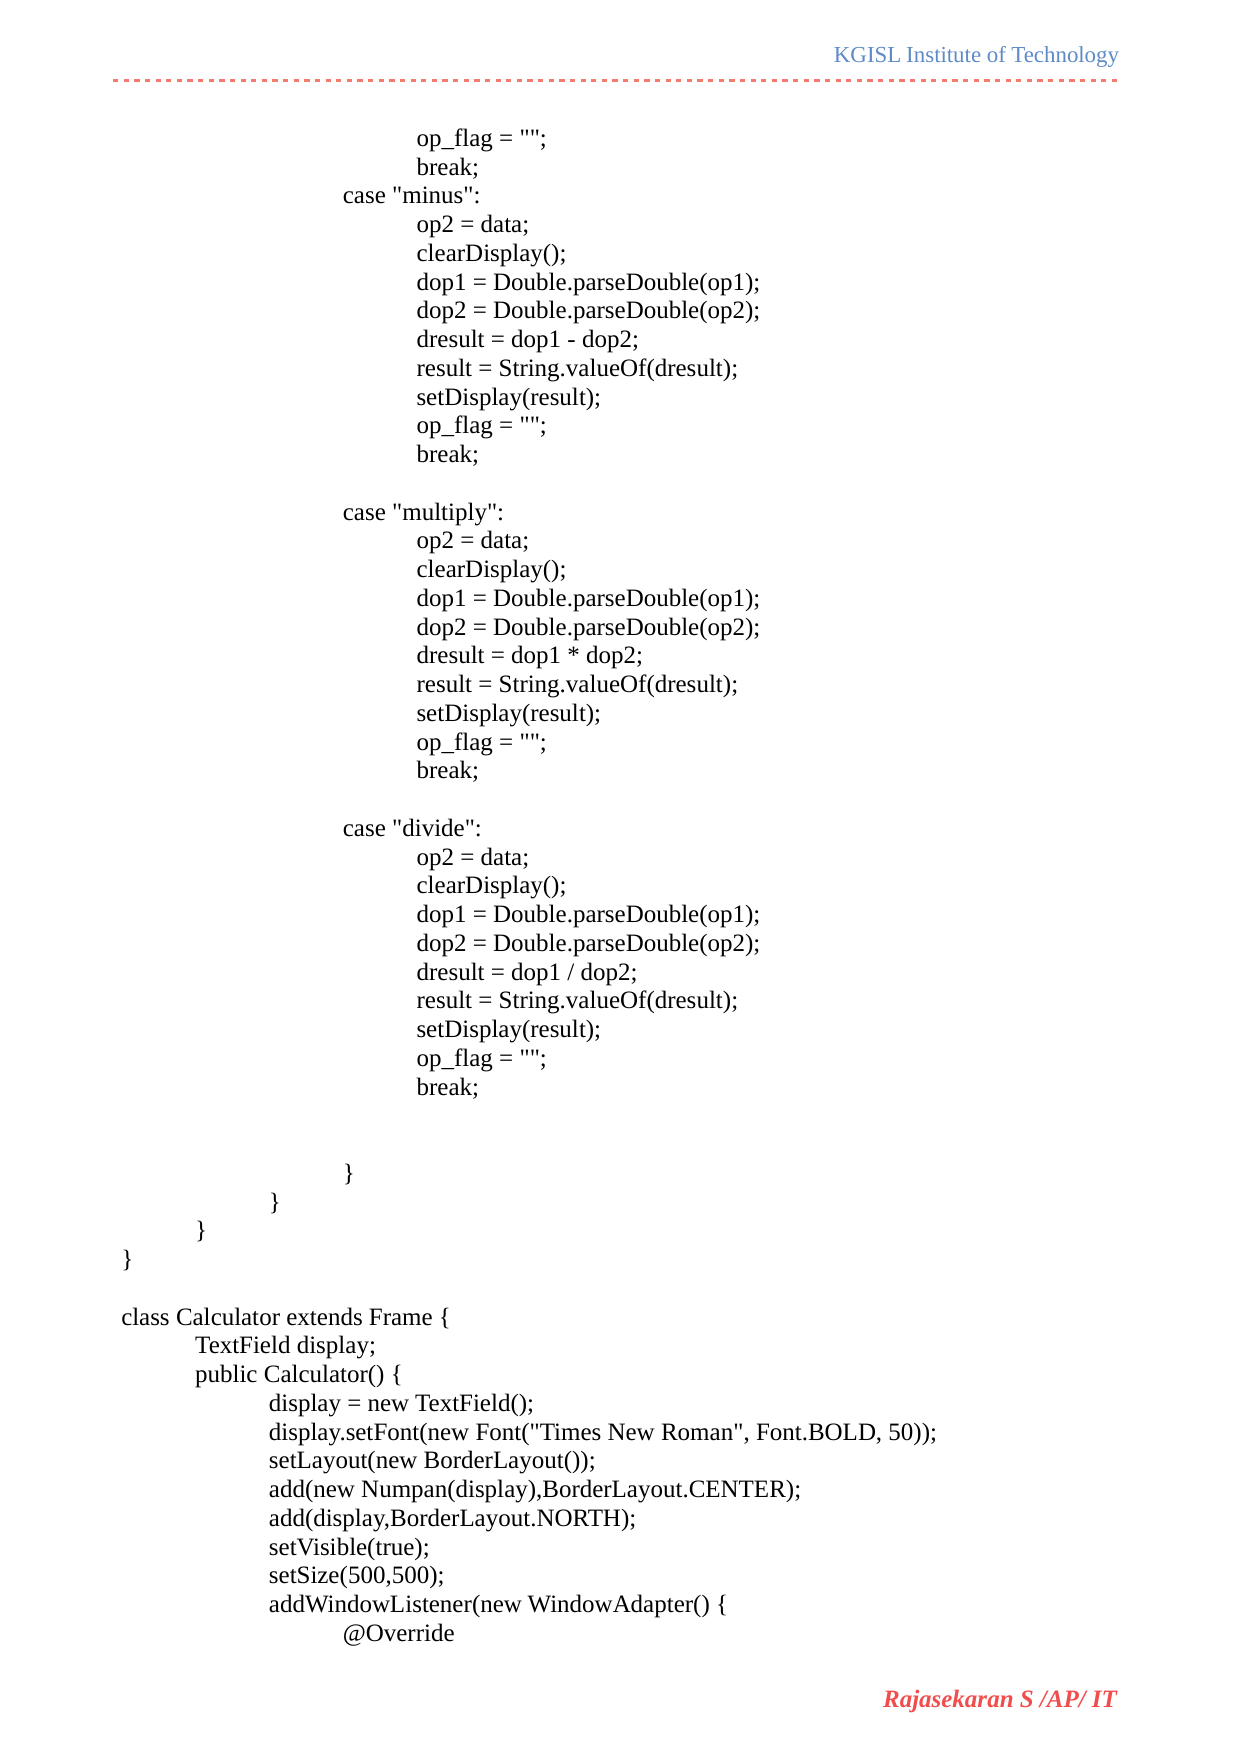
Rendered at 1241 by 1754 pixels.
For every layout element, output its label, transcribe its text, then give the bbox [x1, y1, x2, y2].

text op2 = data; [121, 842, 1119, 870]
text setSize(500,500); [121, 1560, 1119, 1589]
text case "minus": [121, 180, 1119, 209]
text clearDisplay(); [121, 238, 1119, 267]
text add(display,BorderLayout.NORTH); [121, 1503, 1119, 1532]
text setLayout(new BorderLayout()); [121, 1445, 1119, 1474]
text setVisible(true); [121, 1532, 1119, 1560]
text dop1 = Double.parseDouble(op1); [121, 267, 1119, 295]
text op_flag = ""; [121, 1043, 1119, 1072]
text op_flag = ""; [121, 123, 1119, 152]
text dop2 = Double.parseDouble(op2); [121, 295, 1119, 324]
text @Override [121, 1618, 1119, 1647]
text } [121, 1215, 1119, 1244]
text display = new TextField(); [121, 1388, 1119, 1417]
text break; [121, 1072, 1119, 1100]
text op_flag = ""; [121, 727, 1119, 755]
text TextField display; [121, 1330, 1119, 1359]
text dop2 = Double.parseDouble(op2); [121, 928, 1119, 957]
text add(new Numpan(display),BorderLayout.CENTER); [121, 1474, 1119, 1503]
text clearDisplay(); [121, 554, 1119, 583]
text dop2 = Double.parseDouble(op2); [121, 612, 1119, 640]
text } [121, 1187, 1119, 1215]
text clearDisplay(); [121, 870, 1119, 899]
text case "multiply": [121, 497, 1119, 525]
text dresult = dop1 * dop2; [121, 640, 1119, 669]
text break; [121, 152, 1119, 180]
text } [121, 1244, 1119, 1273]
text result = String.valueOf(dresult); [121, 353, 1119, 382]
text display.setFont(new Font("Times New Roman", Font.BOLD, 50)); [121, 1417, 1119, 1445]
text public Calculator() { [121, 1359, 1119, 1388]
text dop1 = Double.parseDouble(op1); [121, 583, 1119, 612]
text } [121, 1158, 1119, 1187]
text op2 = data; [121, 209, 1119, 238]
text setDisplay(result); [121, 698, 1119, 727]
text dresult = dop1 - dop2; [121, 324, 1119, 353]
text break; [121, 439, 1119, 468]
text break; [121, 755, 1119, 784]
text setDisplay(result); [121, 1014, 1119, 1043]
text dresult = dop1 / dop2; [121, 957, 1119, 985]
text op_flag = ""; [121, 410, 1119, 439]
text op2 = data; [121, 525, 1119, 554]
text setDisplay(result); [121, 382, 1119, 410]
text result = String.valueOf(dresult); [121, 985, 1119, 1014]
text class Calculator extends Frame { [121, 1302, 1119, 1330]
text dop1 = Double.parseDouble(op1); [121, 899, 1119, 928]
text result = String.valueOf(dresult); [121, 669, 1119, 698]
text addWindowListener(new WindowAdapter() { [121, 1589, 1119, 1618]
text case "divide": [121, 813, 1119, 842]
